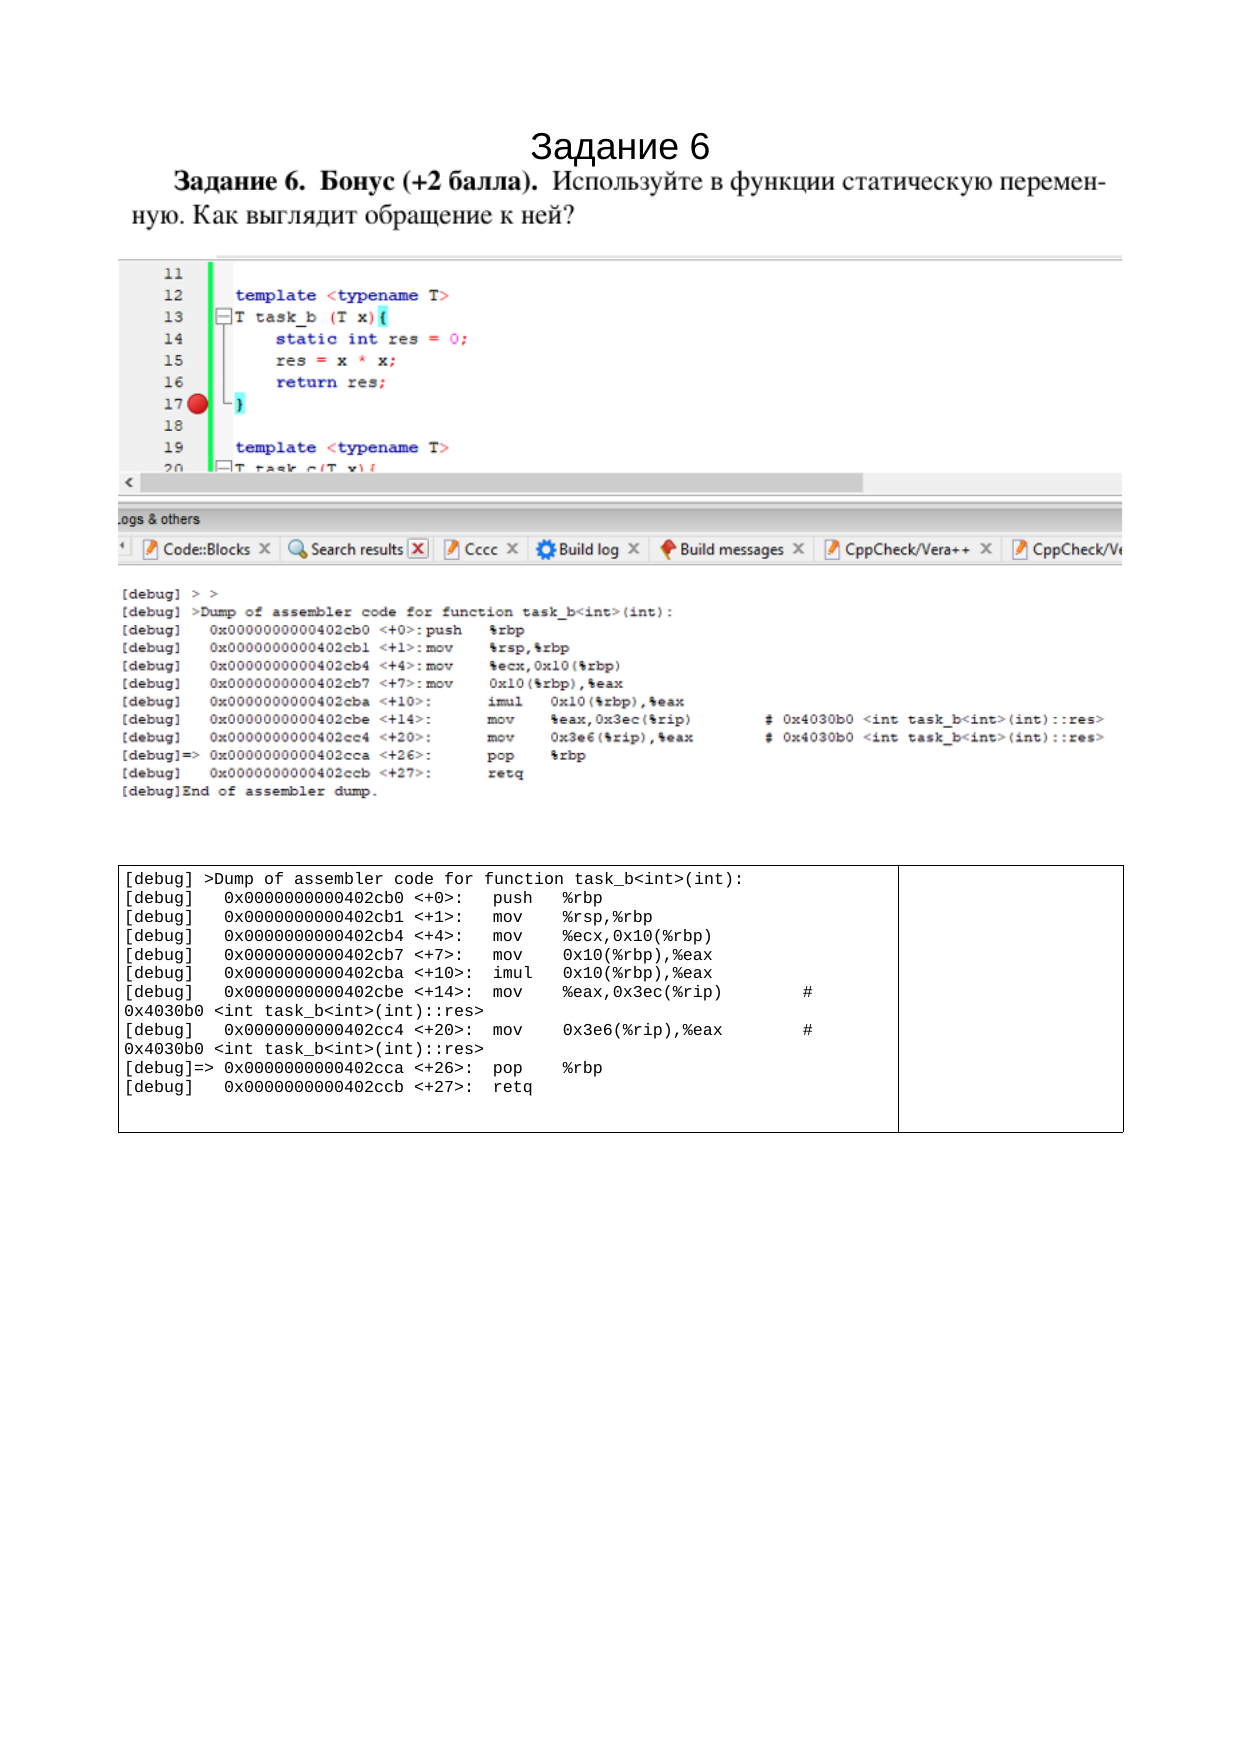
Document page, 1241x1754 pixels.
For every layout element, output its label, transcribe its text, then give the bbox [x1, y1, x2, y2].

text Задание 6 [118, 124, 1122, 167]
table_header [debug] >Dump of assembler code for function task_b<int>(int): [debug] 0x0000000000402cb0 <+0>: push %rbp [debug] 0x0000000000402cb1 <+1>: mov %rsp,%rbp [debug] 0x0000000000402cb4 <+4>: mov %ecx,0x10(%rbp) [debug] 0x0000000000402cb7 <+7>: mov 0x10(%rbp),%eax [debug] 0x0000000000402cba <+10>: imul 0x10(%rbp),%eax [debug] 0x0000000000402cbe <+14>: mov %eax,0x3ec(%rip) # 0x4030b0 <int task_b<int>(int)::res> [debug] 0x0000000000402cc4 <+20>: mov 0x3e6(%rip),%eax # 0x4030b0 <int task_b<int>(int)::res> [debug]=> 0x0000000000402cca <+26>: pop %rbp [debug] 0x0000000000402ccb <+27>: retq [119, 866, 898, 1131]
table_header [899, 866, 1123, 1131]
